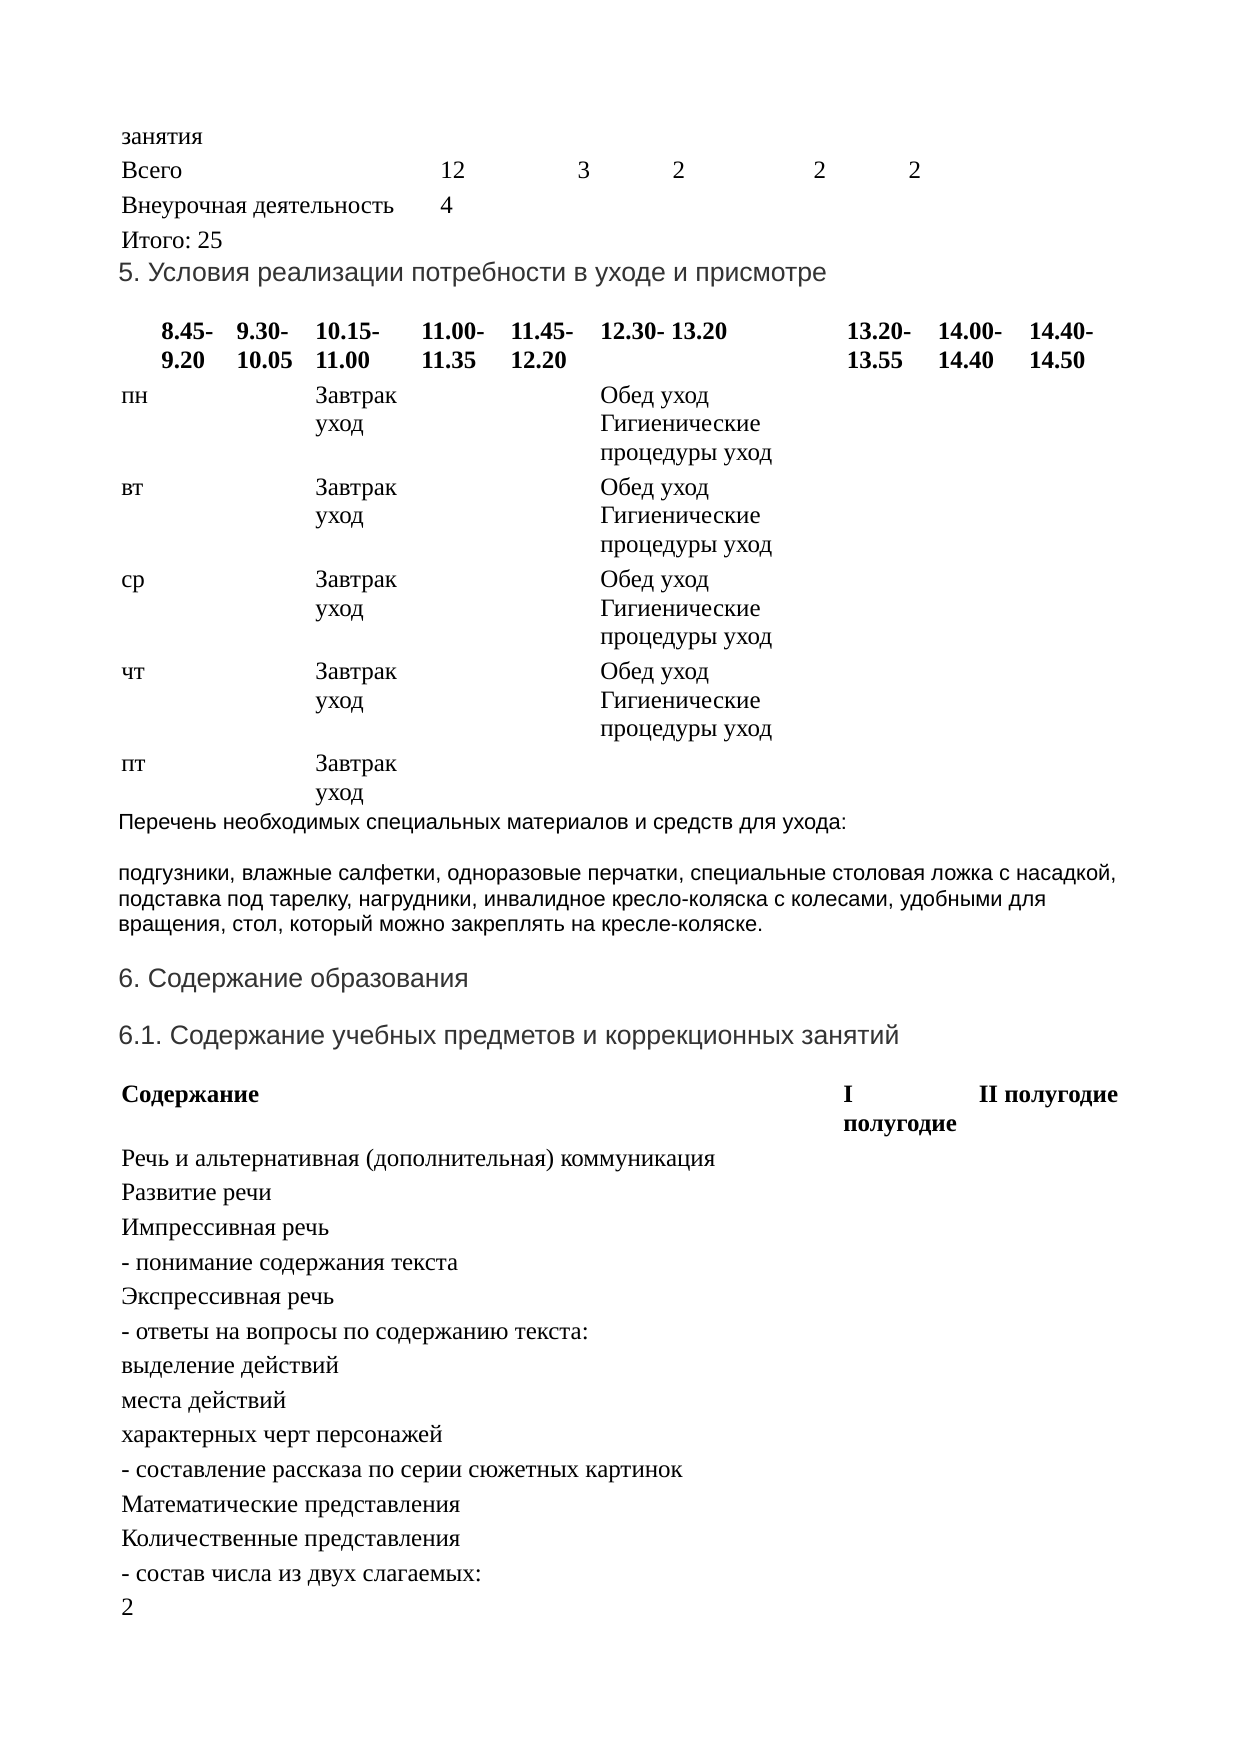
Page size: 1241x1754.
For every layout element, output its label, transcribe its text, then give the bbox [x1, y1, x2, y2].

table_cell [1096, 187, 1240, 222]
table_cell [810, 118, 905, 153]
table_header Содержание [118, 1077, 840, 1140]
table_cell Развитие речи [118, 1175, 840, 1209]
table_cell [840, 1555, 976, 1589]
table_cell Обед уход Гигиенические процедуры уход [597, 561, 844, 653]
table_cell 2 [905, 153, 1001, 187]
table_cell [844, 377, 935, 469]
table_cell [840, 1417, 976, 1451]
table_cell [844, 469, 935, 561]
table_cell [976, 1348, 1122, 1382]
table_cell [840, 1348, 976, 1382]
table_header [118, 314, 158, 377]
table_cell [844, 653, 935, 745]
table_cell [418, 745, 507, 808]
table_cell [840, 1209, 976, 1244]
table_cell [1026, 377, 1122, 469]
table_cell - состав числа из двух слагаемых: [118, 1555, 840, 1589]
table_cell [976, 1451, 1122, 1486]
table_cell Импрессивная речь [118, 1209, 840, 1244]
table_cell [234, 561, 312, 653]
table_cell [574, 187, 669, 222]
text подгузники, влажные салфетки, одноразовые перчатки, специальные столовая ложка с насадкой, подставка под тарелку, нагрудники, инвалидное кресло-коляска с колесами, удобными для вращения, стол, который можно закреплять на кресле-коляске. [118, 860, 1122, 936]
table_cell Экспрессивная речь [118, 1278, 840, 1313]
table_cell Завтрак уход [312, 745, 418, 808]
table_cell 2 [810, 153, 905, 187]
table_cell [840, 1590, 976, 1624]
table_cell [418, 469, 507, 561]
subtitle 6. Содержание образования [118, 962, 1122, 993]
table_cell 3 [574, 153, 669, 187]
table_cell [158, 377, 233, 469]
table_cell [976, 1278, 1122, 1313]
table_cell [1096, 153, 1240, 187]
table_cell [158, 745, 233, 808]
table_cell [1096, 118, 1240, 153]
table_cell [508, 561, 597, 653]
table_cell [976, 1555, 1122, 1589]
table_cell Всего [118, 153, 437, 187]
table_cell [840, 1278, 976, 1313]
table_cell [976, 1313, 1122, 1347]
table_header 11.00- 11.35 [418, 314, 507, 377]
table_cell [976, 1520, 1122, 1555]
table_header II полугодие [976, 1077, 1122, 1140]
table_cell [935, 561, 1026, 653]
table_header 8.45- 9.20 [158, 314, 233, 377]
table_cell Обед уход Гигиенические процедуры уход [597, 469, 844, 561]
table_cell Завтрак уход [312, 653, 418, 745]
table_cell [976, 1382, 1122, 1417]
table_cell [840, 1244, 976, 1278]
table_cell [437, 118, 574, 153]
table_cell [158, 561, 233, 653]
table_cell Обед уход Гигиенические процедуры уход [597, 377, 844, 469]
table_cell [418, 377, 507, 469]
table_cell 12 [437, 153, 574, 187]
table_cell выделение действий [118, 1348, 840, 1382]
table_cell [1001, 153, 1096, 187]
table_cell [1026, 561, 1122, 653]
table_cell [1026, 469, 1122, 561]
table_cell чт [118, 653, 158, 745]
table_cell - составление рассказа по серии сюжетных картинок [118, 1451, 840, 1486]
table_cell Итого: 25 [118, 222, 1240, 256]
table_cell [508, 469, 597, 561]
table_cell [508, 745, 597, 808]
table_cell 2 [670, 153, 810, 187]
table_cell [1001, 187, 1096, 222]
table_cell 2 [118, 1590, 840, 1624]
table_cell занятия [118, 118, 437, 153]
table_cell [508, 653, 597, 745]
table_cell - ответы на вопросы по содержанию текста: [118, 1313, 840, 1347]
table_cell [508, 377, 597, 469]
table_cell [840, 1520, 976, 1555]
table_header 14.40- 14.50 [1026, 314, 1122, 377]
table_header 11.45- 12.20 [508, 314, 597, 377]
table_cell Внеурочная деятельность [118, 187, 437, 222]
table_cell Речь и альтернативная (дополнительная) коммуникация [118, 1140, 1122, 1174]
table_cell ср [118, 561, 158, 653]
table_cell [234, 469, 312, 561]
table_cell [905, 187, 1001, 222]
table_cell [1026, 653, 1122, 745]
table_cell [1001, 118, 1096, 153]
table_header 13.20- 13.55 [844, 314, 935, 377]
table_cell Обед уход Гигиенические процедуры уход [597, 653, 844, 745]
table_cell [935, 377, 1026, 469]
table_cell пт [118, 745, 158, 808]
table_cell пн [118, 377, 158, 469]
table_cell вт [118, 469, 158, 561]
table_header 14.00- 14.40 [935, 314, 1026, 377]
table_cell [935, 469, 1026, 561]
table_header 10.15- 11.00 [312, 314, 418, 377]
table_cell [844, 561, 935, 653]
table_cell 4 [437, 187, 574, 222]
table_cell [670, 187, 810, 222]
text Перечень необходимых специальных материалов и средств для ухода: [118, 808, 1122, 834]
table_cell [597, 745, 1122, 808]
subtitle 5. Условия реализации потребности в уходе и присмотре [118, 256, 1122, 287]
table_cell Завтрак уход [312, 561, 418, 653]
table_cell [976, 1417, 1122, 1451]
table_cell [234, 377, 312, 469]
table_cell Завтрак уход [312, 469, 418, 561]
table_cell [234, 745, 312, 808]
table_cell [840, 1451, 976, 1486]
table_cell [670, 118, 810, 153]
table_header I полугодие [840, 1077, 976, 1140]
table_header 9.30- 10.05 [234, 314, 312, 377]
table_cell [976, 1209, 1122, 1244]
table_cell [840, 1175, 976, 1209]
table_cell [935, 653, 1026, 745]
table_cell [418, 653, 507, 745]
table_cell [574, 118, 669, 153]
subtitle 6.1. Содержание учебных предметов и коррекционных занятий [118, 1019, 1122, 1050]
table_cell Математические представления [118, 1486, 1122, 1520]
table_cell [234, 653, 312, 745]
table_header 12.30- 13.20 [597, 314, 844, 377]
table_cell [810, 187, 905, 222]
table_cell [976, 1590, 1122, 1624]
table_cell [840, 1382, 976, 1417]
table_cell [905, 118, 1001, 153]
table_cell Завтрак уход [312, 377, 418, 469]
table_cell [418, 561, 507, 653]
table_cell [976, 1175, 1122, 1209]
table_cell места действий [118, 1382, 840, 1417]
table_cell Количественные представления [118, 1520, 840, 1555]
table_cell [158, 469, 233, 561]
table_cell характерных черт персонажей [118, 1417, 840, 1451]
table_cell [158, 653, 233, 745]
table_cell [976, 1244, 1122, 1278]
table_cell [840, 1313, 976, 1347]
table_cell - понимание содержания текста [118, 1244, 840, 1278]
